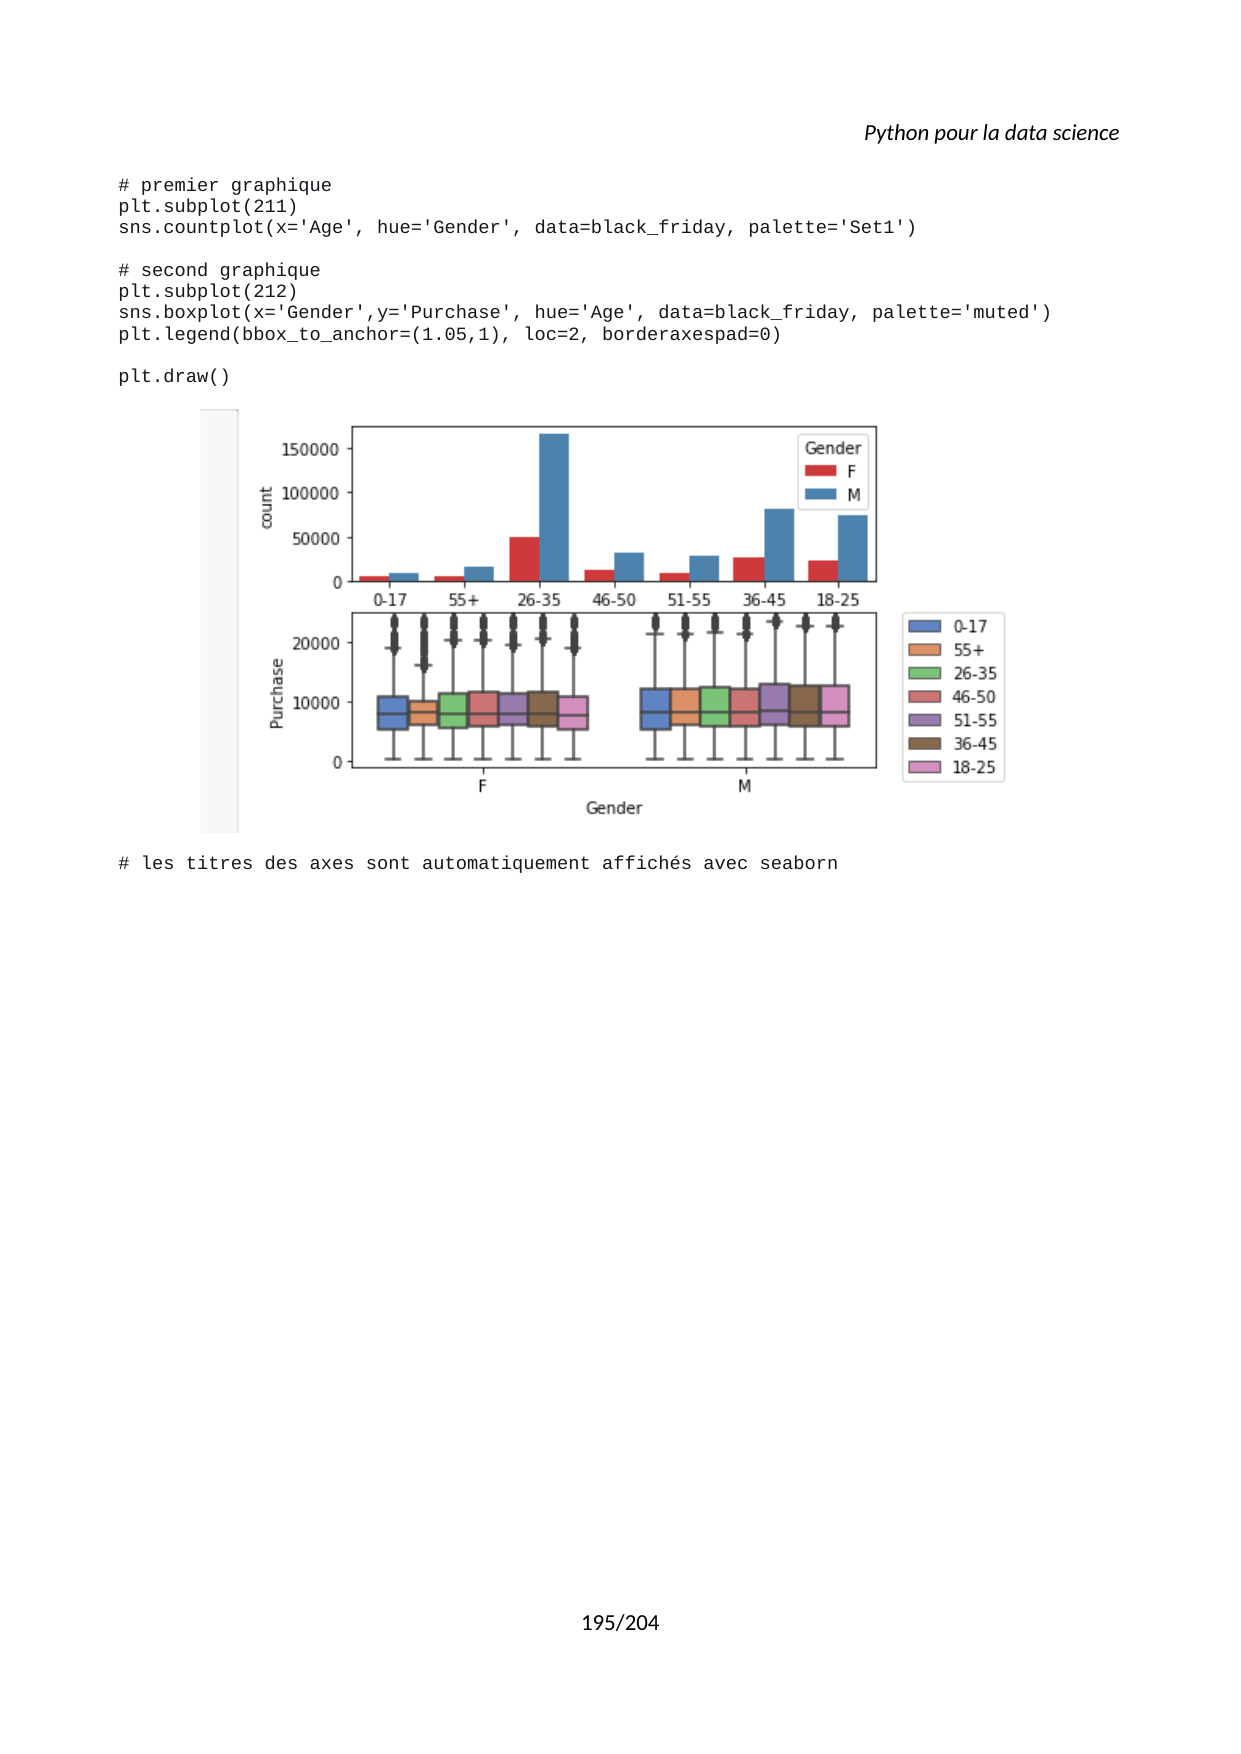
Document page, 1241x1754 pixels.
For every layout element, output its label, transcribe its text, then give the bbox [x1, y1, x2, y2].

text plt.subplot(211) [118, 197, 1122, 218]
text plt.draw() [118, 367, 1122, 388]
text plt.legend(bbox_to_anchor=(1.05,1), loc=2, borderaxespad=0) [118, 324, 1122, 346]
text # second graphique [118, 261, 1122, 282]
text sns.boxplot(x='Gender',y='Purchase', hue='Age', data=black_friday, palette='muted') [118, 303, 1122, 324]
text sns.countplot(x='Age', hue='Gender', data=black_friday, palette='Set1') [118, 218, 1122, 239]
picture [200, 409, 1040, 833]
text # les titres des axes sont automatiquement affichés avec seaborn [118, 854, 1122, 875]
text plt.subplot(212) [118, 282, 1122, 303]
text # premier graphique [118, 176, 1122, 197]
